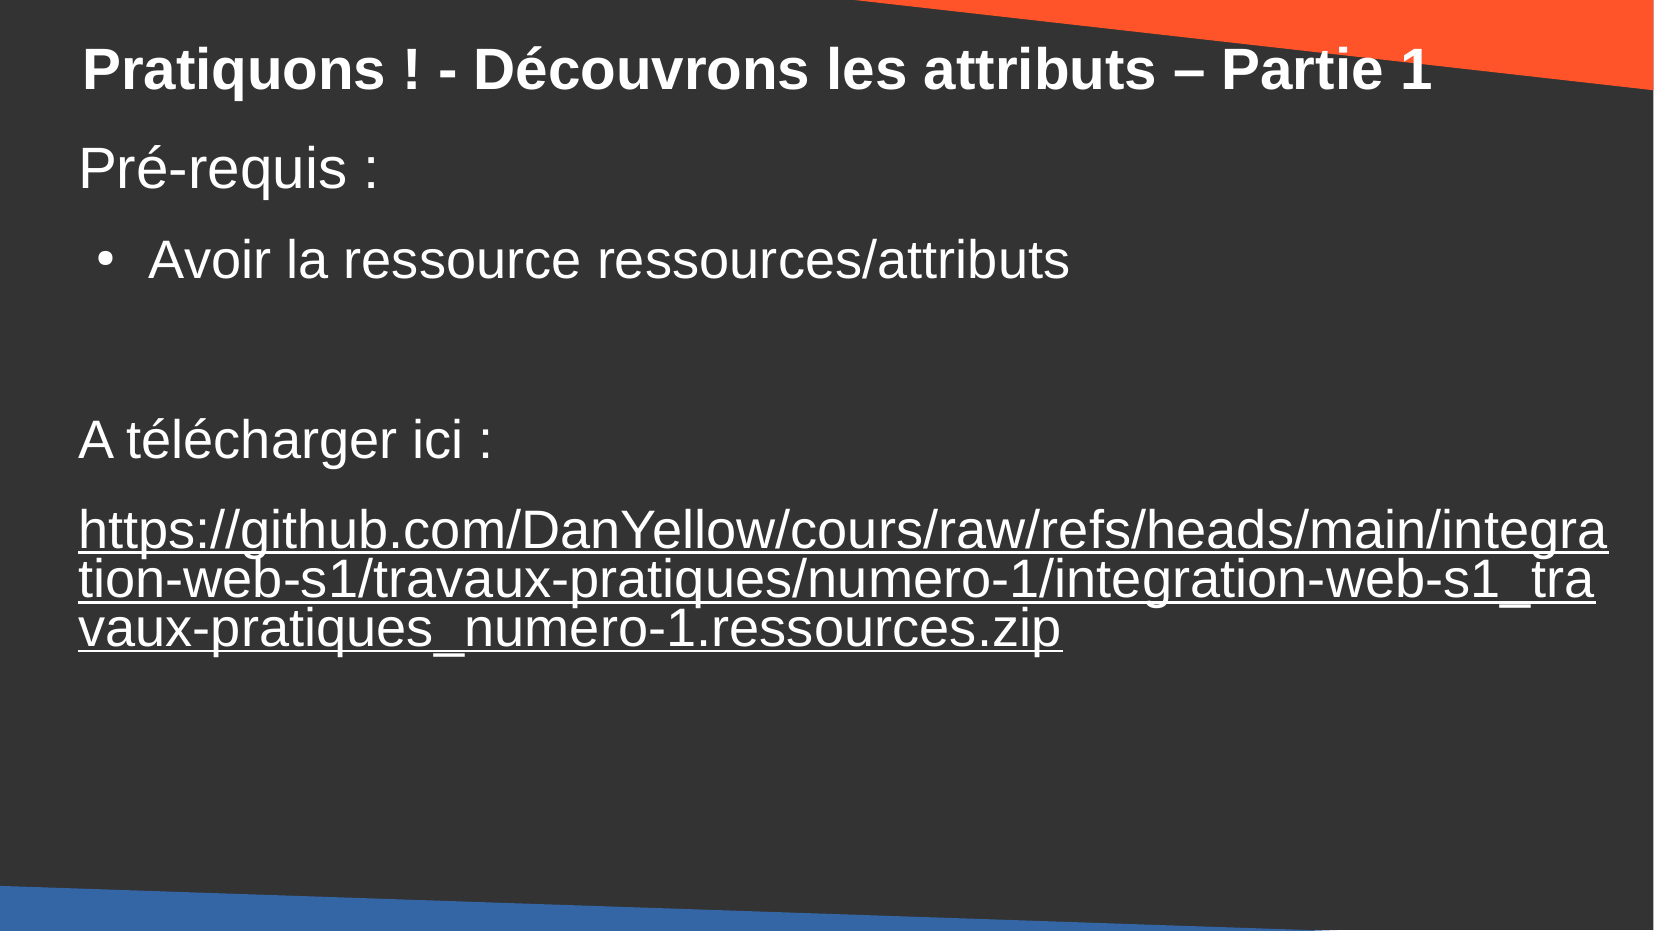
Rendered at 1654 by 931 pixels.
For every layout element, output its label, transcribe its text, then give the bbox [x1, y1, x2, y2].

title Pratiquons ! - Découvrons les attributs – Partie 1 [82, 37, 1571, 114]
list Pré-requis : Avoir la ressource ressources/attributs A télécharger ici : https://github.com/DanYellow/cours/raw/refs/heads/main/integration-web-s1/travaux-pratiques/numero-1/integration-web-s1_travaux-pratiques_numero-1.ressources.zip [78, 135, 1618, 721]
text_box [0, 885, 1337, 931]
text_box [854, 0, 1654, 91]
